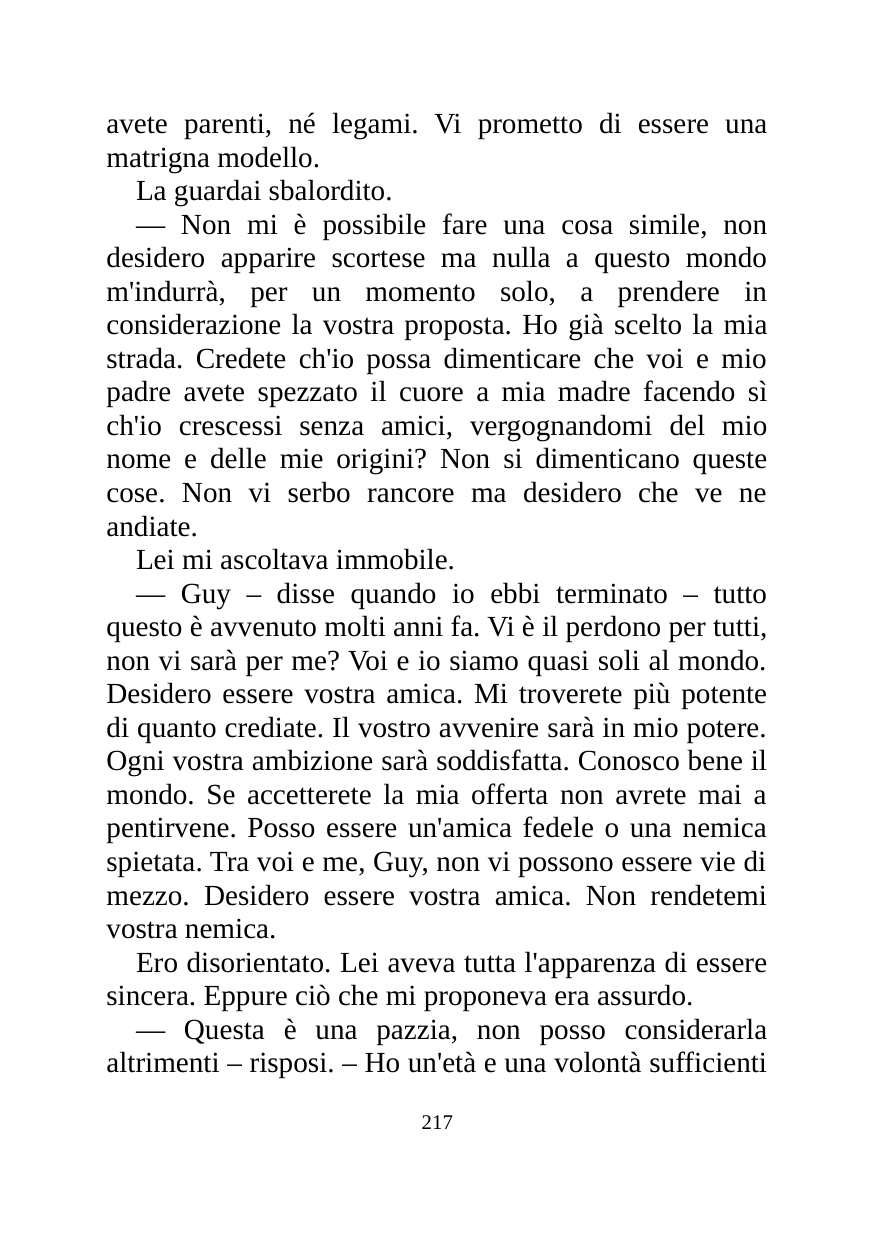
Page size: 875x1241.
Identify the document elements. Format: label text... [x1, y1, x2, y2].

text — Questa è una pazzia, non posso considerarla altrimenti – risposi. – Ho un'età e una volontà sufficienti [106, 1012, 768, 1079]
text Ero disorientato. Lei aveva tutta l'apparenza di essere sincera. Eppure ciò che mi proponeva era assurdo. [106, 945, 768, 1012]
text La guardai sbalordito. [106, 173, 768, 207]
text Lei mi ascoltava immobile. [106, 542, 768, 576]
text — Non mi è possibile fare una cosa simile, non desidero apparire scortese ma nulla a questo mondo m'indurrà, per un momento solo, a prendere in considerazione la vostra proposta. Ho già scelto la mia strada. Credete ch'io possa dimenticare che voi e mio padre avete spezzato il cuore a mia madre facendo sì ch'io crescessi senza amici, vergognandomi del mio nome e delle mie origini? Non si dimenticano queste cose. Non vi serbo rancore ma desidero che ve ne andiate. [106, 207, 768, 542]
text — Guy – disse quando io ebbi terminato – tutto questo è avvenuto molti anni fa. Vi è il perdono per tutti, non vi sarà per me? Voi e io siamo quasi soli al mondo. Desidero essere vostra amica. Mi troverete più potente di quanto crediate. Il vostro avvenire sarà in mio potere. Ogni vostra ambizione sarà soddisfatta. Conosco bene il mondo. Se accetterete la mia offerta non avrete mai a pentirvene. Posso essere un'amica fedele o una nemica spietata. Tra voi e me, Guy, non vi possono essere vie di mezzo. Desidero essere vostra amica. Non rendetemi vostra nemica. [106, 576, 768, 945]
text avete parenti, né legami. Vi prometto di essere una matrigna modello. [106, 106, 768, 173]
